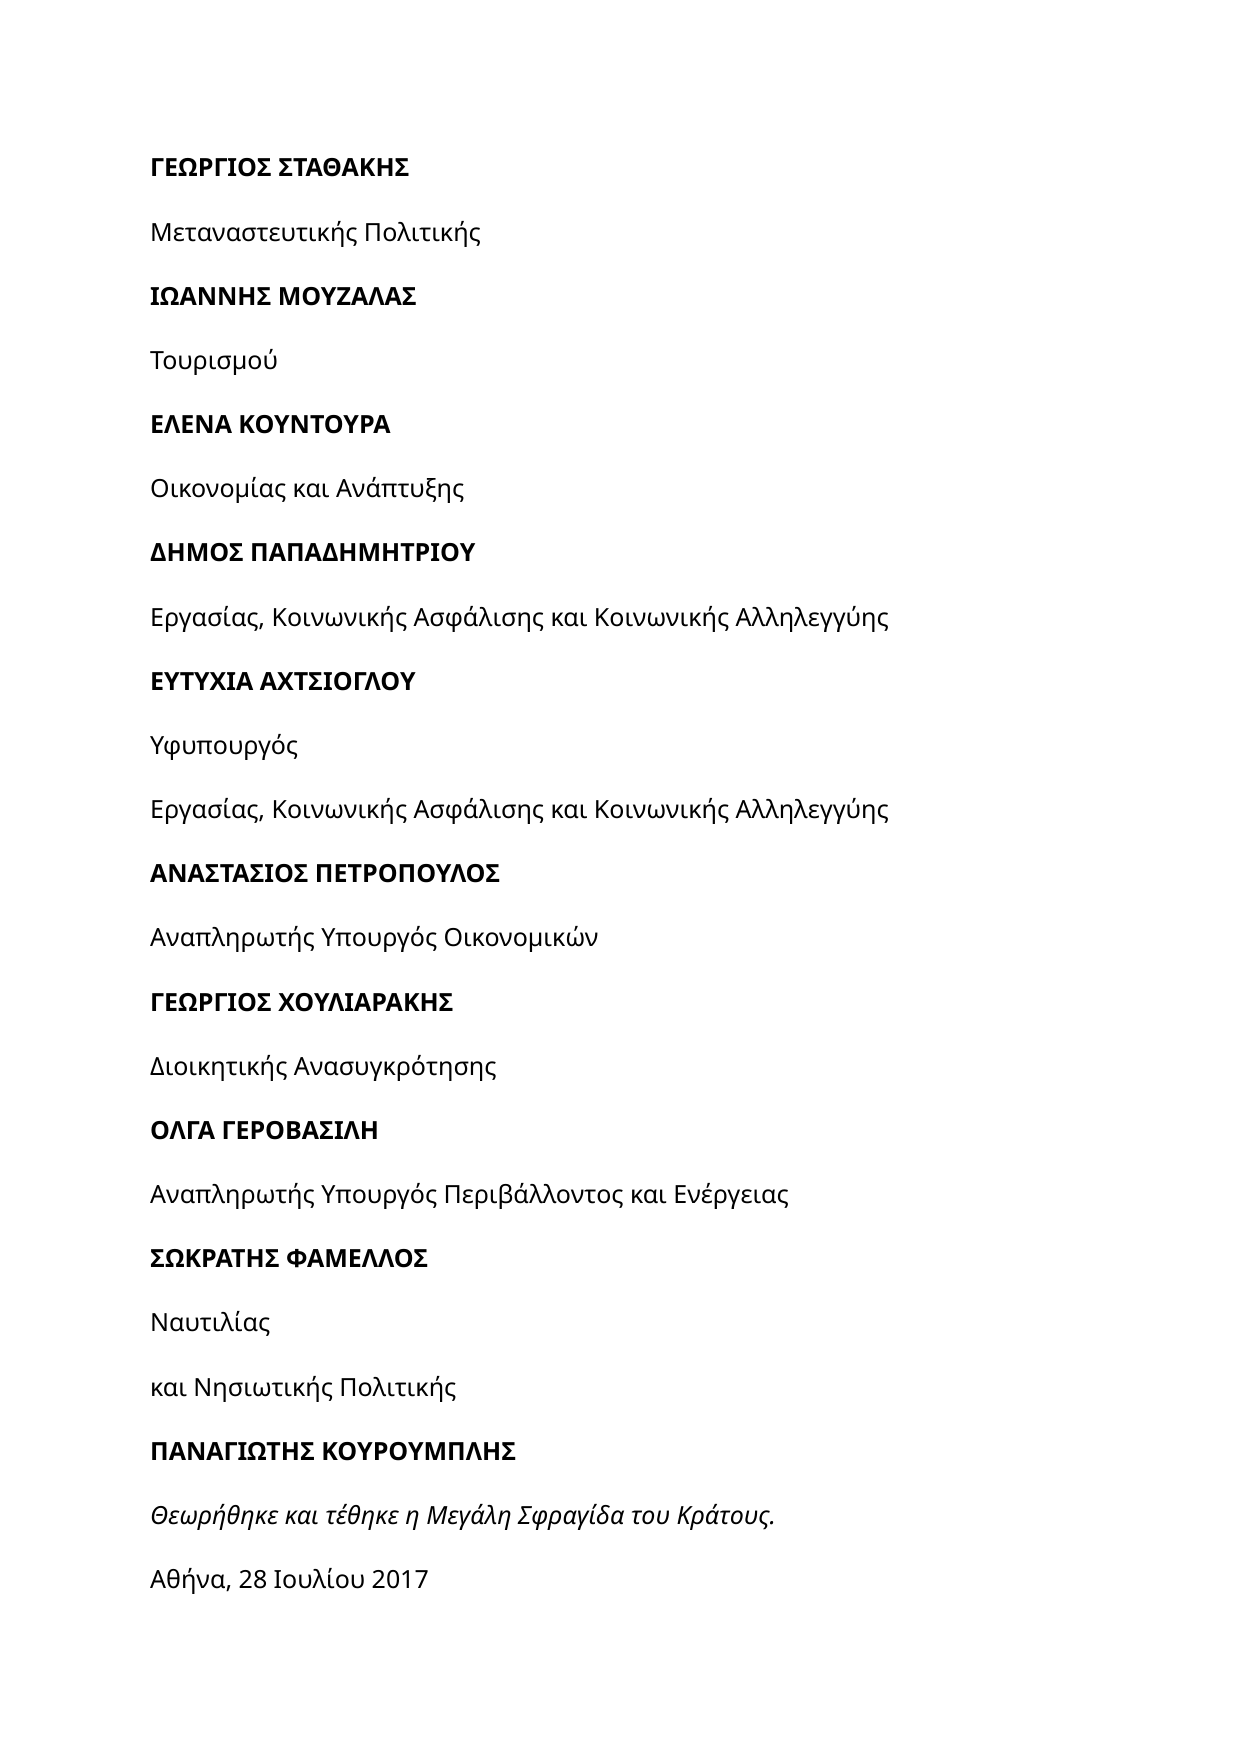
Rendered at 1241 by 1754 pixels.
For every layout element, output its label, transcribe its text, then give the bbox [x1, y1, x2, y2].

text ΙΩΑΝΝΗΣ ΜΟΥΖΑΛΑΣ [150, 278, 1090, 312]
text και Νησιωτικής Πολιτικής [150, 1369, 1090, 1403]
text ΑΝΑΣΤΑΣΙΟΣ ΠΕΤΡΟΠΟΥΛΟΣ [150, 856, 1090, 890]
text Υφυπουργός [150, 727, 1090, 762]
text ΓΕΩΡΓΙΟΣ ΣΤΑΘΑΚΗΣ [150, 150, 1090, 184]
text Τουρισμού [150, 342, 1090, 377]
text Μεταναστευτικής Πολιτικής [150, 214, 1090, 248]
text ΔΗΜΟΣ ΠΑΠΑΔΗΜΗΤΡΙΟΥ [150, 535, 1090, 569]
text Εργασίας, Κοινωνικής Ασφάλισης και Κοινωνικής Αλληλεγγύης [150, 792, 1090, 826]
text Αναπληρωτής Υπουργός Περιβάλλοντος και Ενέργειας [150, 1177, 1090, 1211]
text Διοικητικής Ανασυγκρότησης [150, 1048, 1090, 1082]
text Αθήνα, 28 Ιουλίου 2017 [150, 1562, 1090, 1596]
text ΟΛΓΑ ΓΕΡΟΒΑΣΙΛΗ [150, 1112, 1090, 1147]
text ΕΛΕΝΑ ΚΟΥΝΤΟΥΡΑ [150, 407, 1090, 441]
text ΓΕΩΡΓΙΟΣ ΧΟΥΛΙΑΡΑΚΗΣ [150, 984, 1090, 1018]
text ΣΩΚΡΑΤΗΣ ΦΑΜΕΛΛΟΣ [150, 1241, 1090, 1275]
text Εργασίας, Κοινωνικής Ασφάλισης και Κοινωνικής Αλληλεγγύης [150, 599, 1090, 633]
text Ναυτιλίας [150, 1305, 1090, 1339]
text Αναπληρωτής Υπουργός Οικονομικών [150, 920, 1090, 954]
text Οικονομίας και Ανάπτυξης [150, 471, 1090, 505]
text ΕΥΤΥΧΙΑ ΑΧΤΣΙΟΓΛΟΥ [150, 663, 1090, 697]
text Θεωρήθηκε και τέθηκε η Μεγάλη Σφραγίδα του Κράτους. [150, 1497, 1090, 1532]
text ΠΑΝΑΓΙΩΤΗΣ ΚΟΥΡΟΥΜΠΛΗΣ [150, 1433, 1090, 1467]
